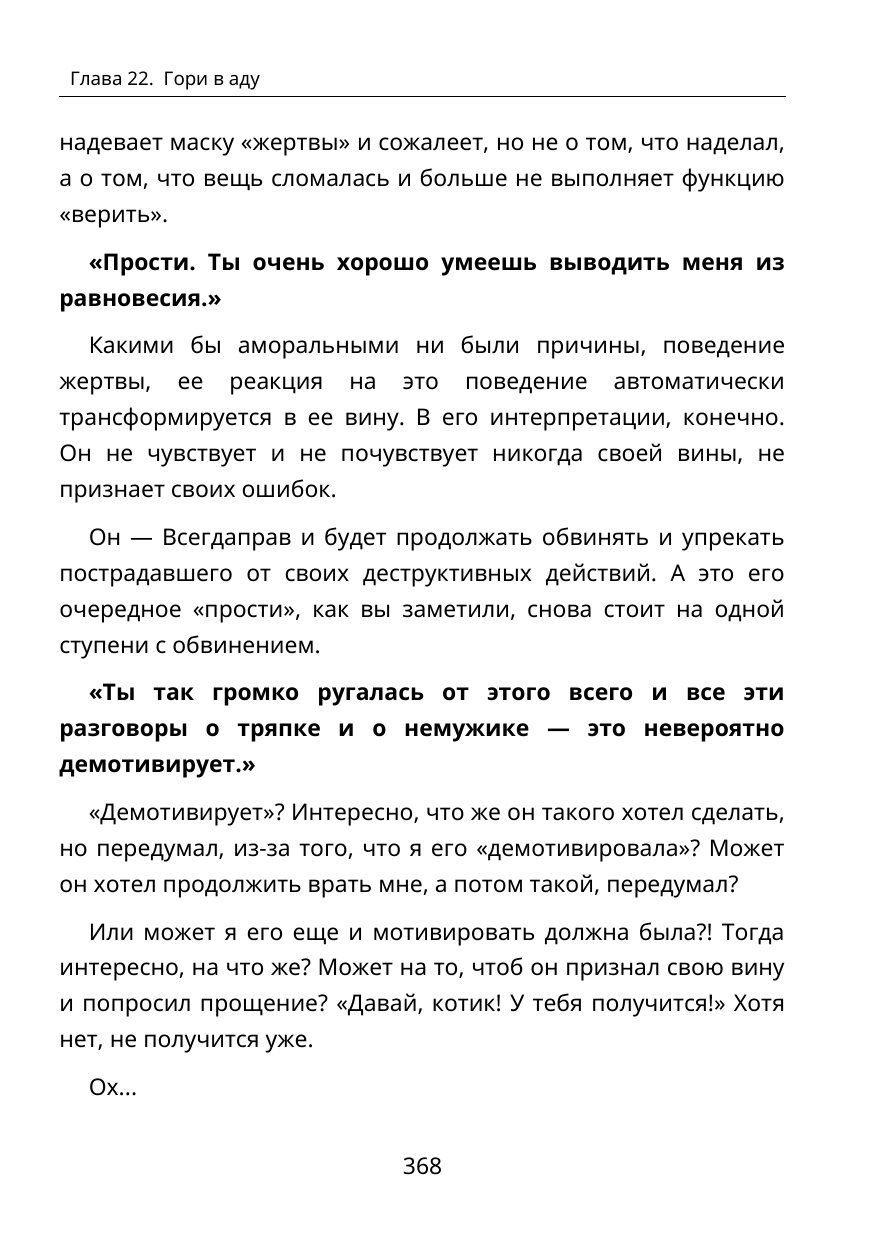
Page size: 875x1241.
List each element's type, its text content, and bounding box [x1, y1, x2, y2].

text Или может я его еще и мотивировать должна была?! Тогда интересно, на что же? Может на то, чтоб он признал свою вину и попросил прощение? «Давай, котик! У тебя получится!» Хотя нет, не получится уже. [59, 915, 786, 1054]
text Он — Всегдаправ и будет продолжать обвинять и упрекать пострадавшего от своих деструктивных действий. А это его очередное «прости», как вы заметили, снова стоит на одной ступени с обвинением. [59, 521, 786, 660]
text Какими бы аморальными ни были причины, поведение жертвы, ее реакция на это поведение автоматически трансформируется в ее вину. В его интерпретации, конечно. Он не чувствует и не почувствует никогда своей вины, не признает своих ошибок. [59, 329, 786, 504]
text «Прости. Ты очень хорошо умеешь выводить меня из равновесия.» [59, 246, 786, 313]
text «Ты так громко ругалась от этого всего и все эти разговоры о тряпке и о немужике — это невероятно демотивирует.» [59, 676, 786, 779]
text Ох... [59, 1071, 786, 1102]
text надевает маску «жертвы» и сожалеет, но не о том, что наделал, а о том, что вещь сломалась и больше не выполняет функцию «верить». [59, 126, 786, 229]
text «Демотивирует»? Интересно, что же он такого хотел сделать, но передумал, из-за того, что я его «демотивировала»? Может он хотел продолжить врать мне, а потом такой, передумал? [59, 796, 786, 899]
